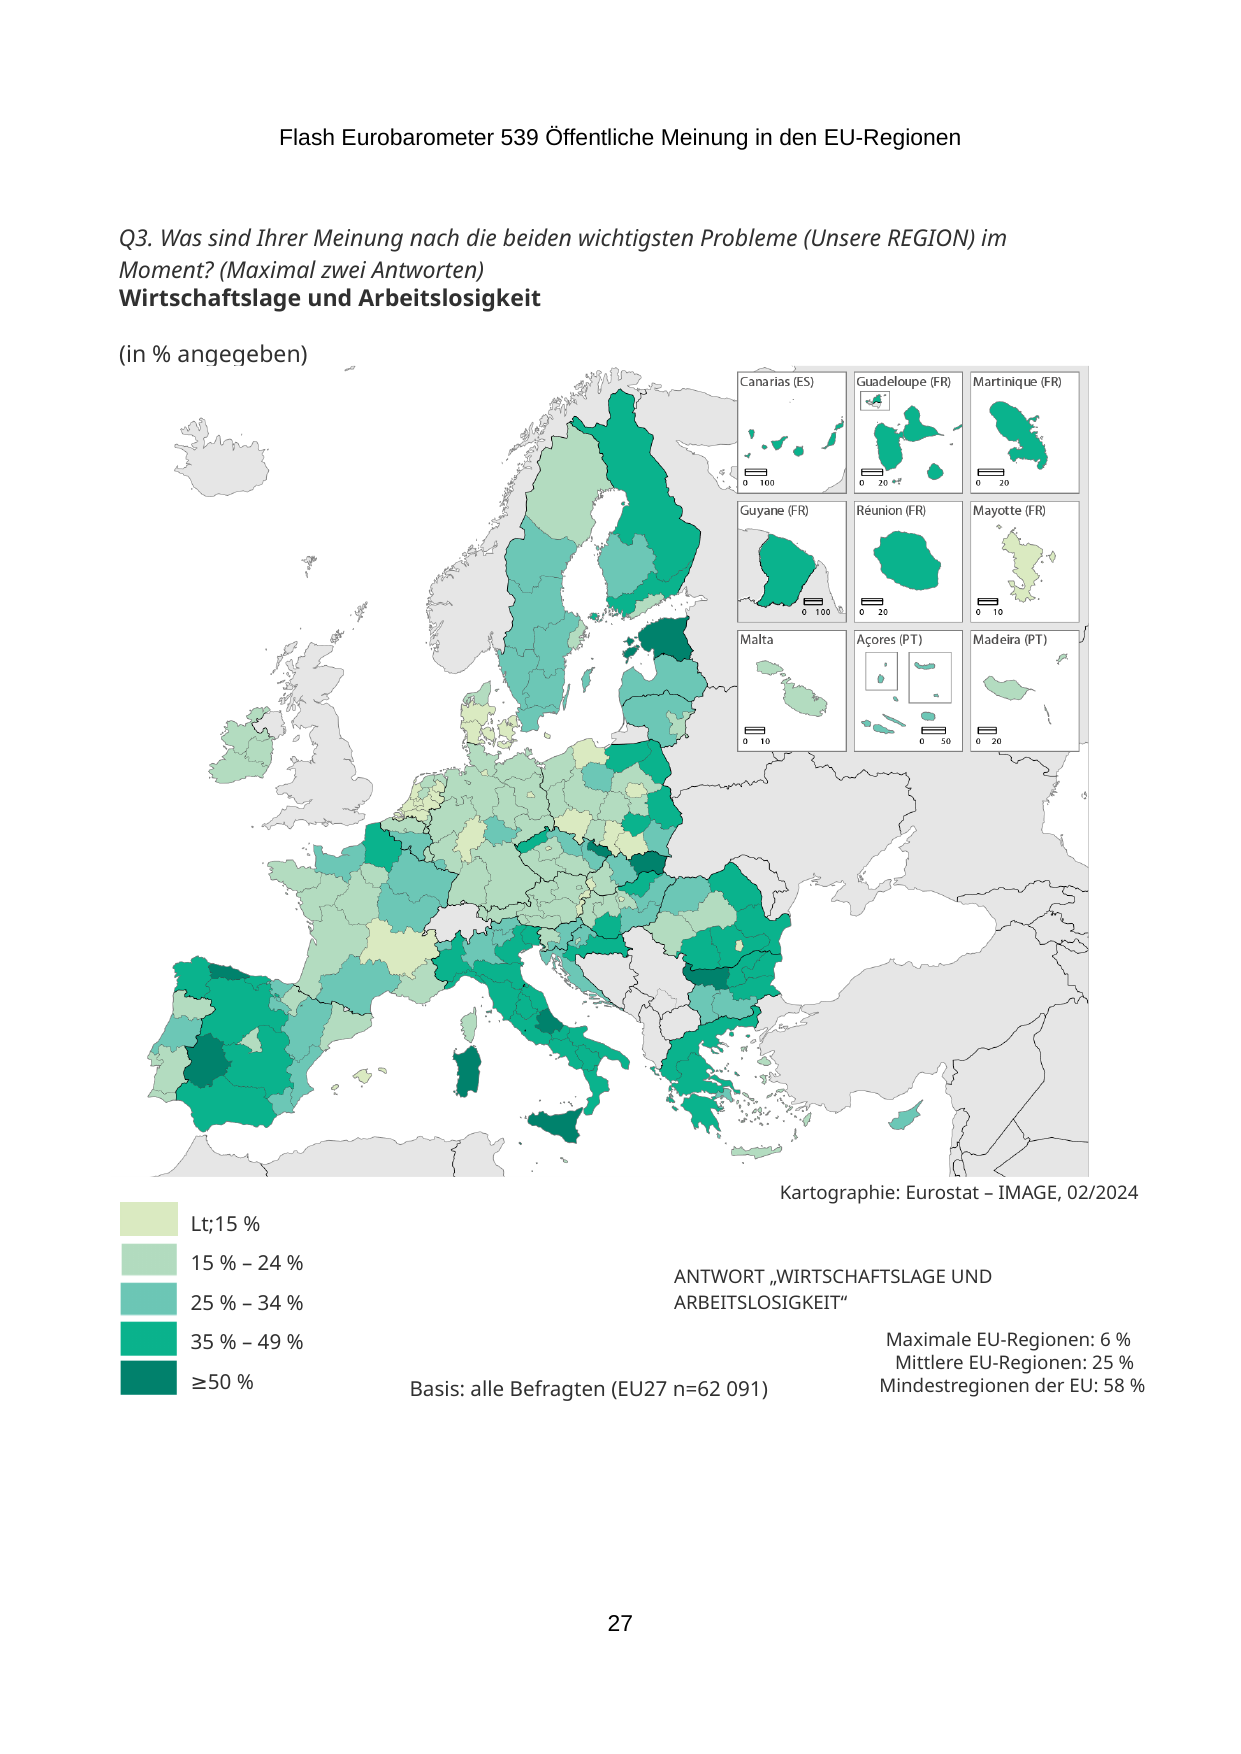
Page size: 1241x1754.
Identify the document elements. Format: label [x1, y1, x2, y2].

picture [122, 1244, 176, 1276]
picture [111, 363, 1090, 1182]
picture [121, 1361, 176, 1394]
picture [121, 1322, 176, 1355]
picture [121, 1283, 176, 1316]
picture [120, 1202, 178, 1236]
